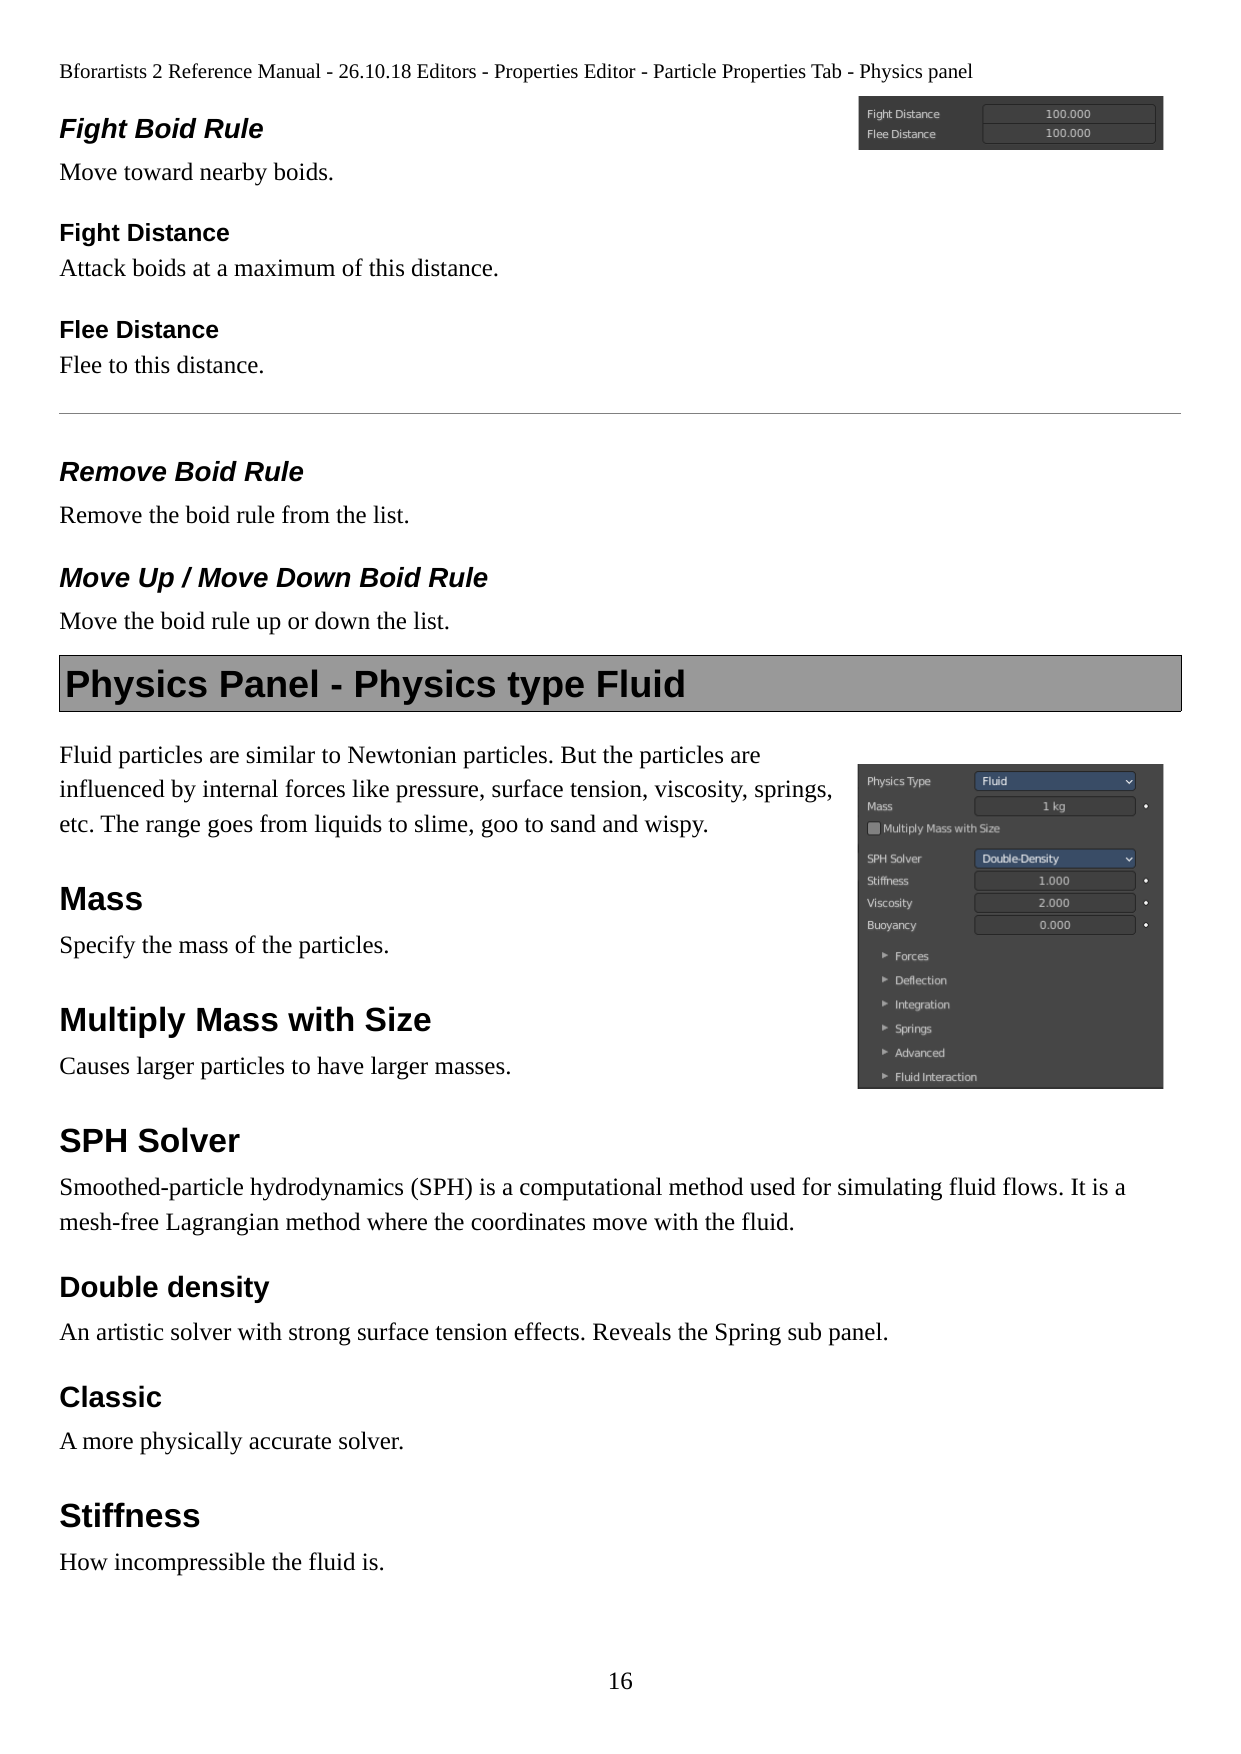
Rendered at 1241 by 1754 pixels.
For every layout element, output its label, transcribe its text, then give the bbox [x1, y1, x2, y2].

subtitle SPH Solver [59, 1121, 1181, 1160]
subtitle [1164, 879, 1181, 918]
subtitle Multiply Mass with Size [59, 1000, 857, 1039]
subtitle Double density [59, 1270, 1181, 1304]
text Smoothed-particle hydrodynamics (SPH) is a computational method used for simulating fluid flows. It is a mesh-free Lagrangian method where the coordinates move with the fluid. [59, 1172, 1181, 1235]
text Move the boid rule up or down the list. [59, 606, 1181, 634]
subtitle Fight Boid Rule [59, 113, 858, 144]
subtitle Move Up / Move Down Boid Rule [59, 561, 1181, 593]
text Fluid particles are similar to Newtonian particles. But the particles are influenced by internal forces like pressure, surface tension, viscosity, springs, etc. The range goes from liquids to slime, goo to sand and wispy. [59, 740, 1181, 838]
picture [857, 764, 1164, 1089]
table_header Physics Panel - Physics type Fluid [60, 656, 1181, 711]
text Move toward nearby boids. [59, 157, 1181, 186]
subtitle Remove Boid Rule [59, 455, 1181, 487]
text A more physically accurate solver. [59, 1426, 1181, 1455]
subtitle Mass [59, 879, 857, 918]
text How incompressible the fluid is. [59, 1547, 1181, 1576]
subtitle [1164, 1000, 1181, 1039]
subtitle Flee Distance [59, 315, 1181, 343]
text Specify the mass of the particles. [59, 930, 857, 959]
subtitle [1164, 113, 1181, 144]
picture [858, 96, 1164, 150]
text Causes larger particles to have larger masses. [59, 1051, 857, 1080]
subtitle Stiffness [59, 1496, 1181, 1535]
text Attack boids at a maximum of this distance. [59, 253, 1181, 282]
subtitle Fight Distance [59, 218, 1181, 247]
subtitle Classic [59, 1380, 1181, 1414]
text Flee to this distance. [59, 350, 1181, 378]
text An artistic solver with strong surface tension effects. Reveals the Spring sub panel. [59, 1317, 1181, 1345]
text Remove the boid rule from the list. [59, 500, 1181, 528]
